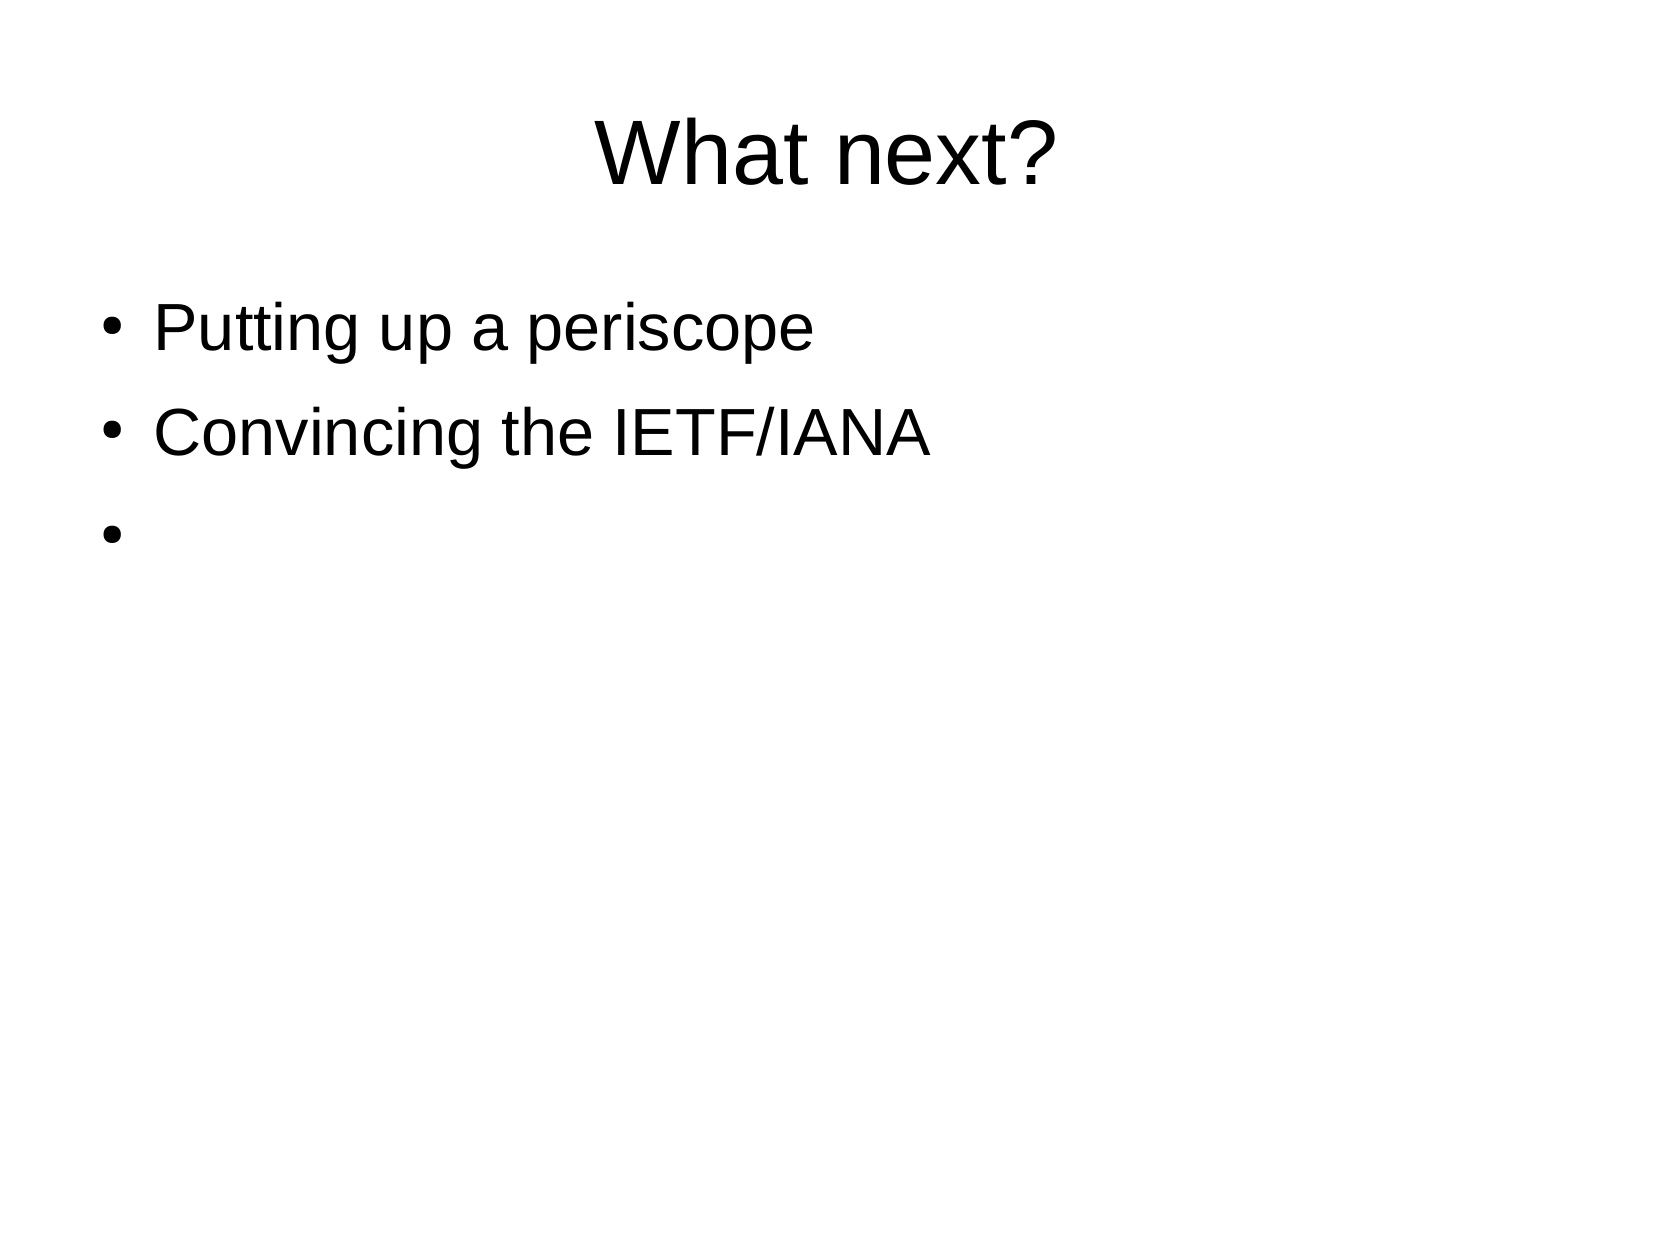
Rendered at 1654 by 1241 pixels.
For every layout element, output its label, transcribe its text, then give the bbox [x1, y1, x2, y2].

list Putting up a periscope Convincing the IETF/IANA [82, 290, 1571, 1010]
title What next? [82, 49, 1571, 257]
